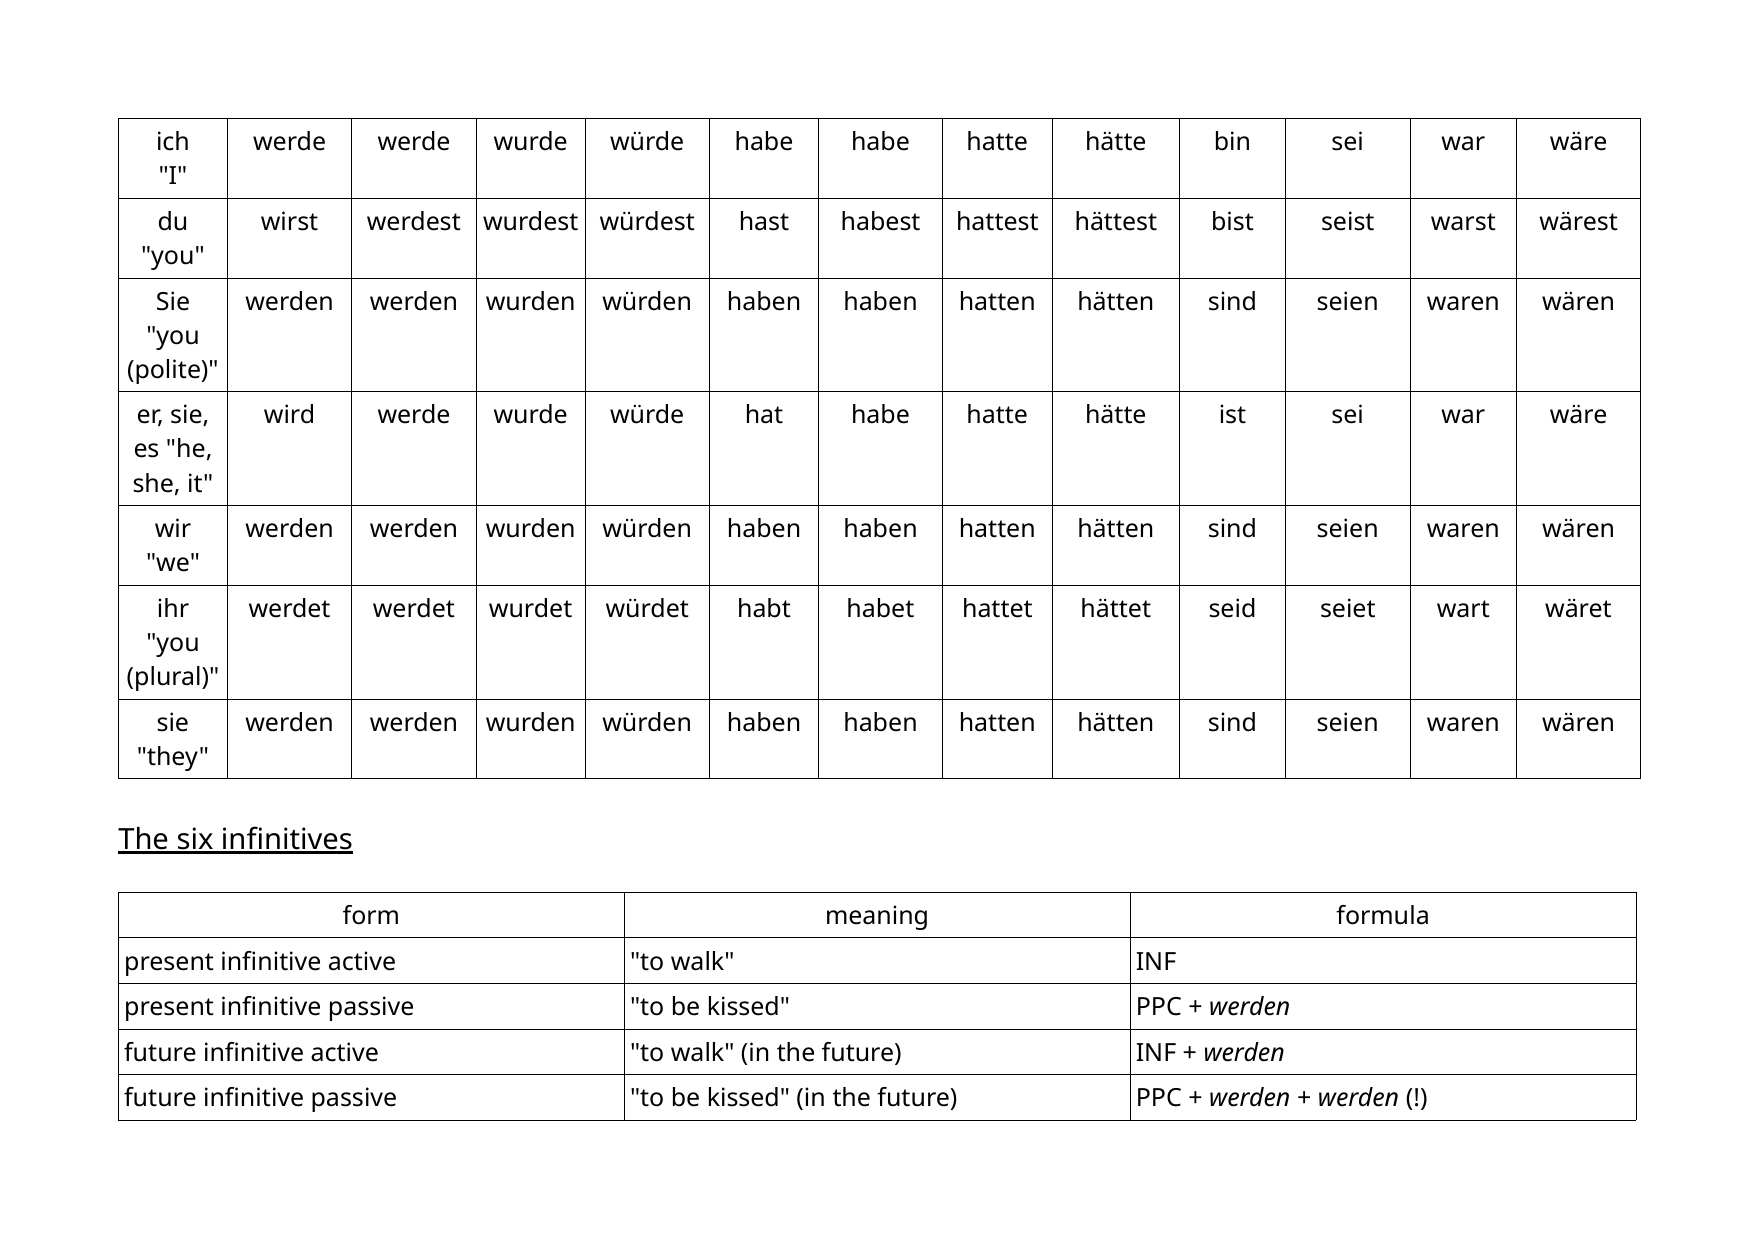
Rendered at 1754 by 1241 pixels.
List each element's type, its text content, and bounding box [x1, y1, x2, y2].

table_header meaning [625, 893, 1130, 937]
table_cell future infinitive passive [119, 1075, 624, 1120]
table_cell INF + werden [1131, 1030, 1636, 1074]
table_cell werde [352, 119, 476, 198]
table_cell Sie "you (polite)" [119, 279, 227, 391]
table_cell seid [1180, 586, 1285, 698]
table_cell haben [819, 700, 942, 778]
table_cell wurde [477, 392, 585, 505]
table_cell würden [586, 279, 709, 391]
table_cell hätten [1053, 700, 1179, 778]
table_cell hat [710, 392, 818, 505]
table_cell wirst [228, 199, 351, 277]
table_cell wären [1517, 279, 1640, 391]
table_cell present infinitive active [119, 938, 624, 983]
table_cell hatte [943, 392, 1052, 505]
table_cell haben [819, 506, 942, 585]
table_cell würden [586, 700, 709, 778]
table_cell werden [228, 506, 351, 585]
table_cell hast [710, 199, 818, 277]
table_cell seiet [1286, 586, 1410, 698]
table_cell wärest [1517, 199, 1640, 277]
table_cell hättest [1053, 199, 1179, 277]
table_cell ich "I" [119, 119, 227, 198]
table_cell sind [1180, 506, 1285, 585]
table_cell wurdest [477, 199, 585, 277]
table_cell seien [1286, 279, 1410, 391]
table_cell sind [1180, 279, 1285, 391]
table_cell bist [1180, 199, 1285, 277]
table_cell waren [1411, 506, 1516, 585]
table_cell wäre [1517, 119, 1640, 198]
table_cell sie "they" [119, 700, 227, 778]
table_cell sind [1180, 700, 1285, 778]
table_cell wurden [477, 506, 585, 585]
table_cell ist [1180, 392, 1285, 505]
table_cell "to be kissed" [625, 984, 1130, 1028]
table_cell present infinitive passive [119, 984, 624, 1028]
table_cell habet [819, 586, 942, 698]
table_cell habt [710, 586, 818, 698]
table_cell werdet [352, 586, 476, 698]
table_cell habest [819, 199, 942, 277]
table_cell wurden [477, 700, 585, 778]
table_cell wäre [1517, 392, 1640, 505]
table_cell werde [352, 392, 476, 505]
table_cell waren [1411, 700, 1516, 778]
table_cell seien [1286, 700, 1410, 778]
table_cell waren [1411, 279, 1516, 391]
table_cell er, sie, es "he, she, it" [119, 392, 227, 505]
table_cell wir "we" [119, 506, 227, 585]
table_cell "to walk" (in the future) [625, 1030, 1130, 1074]
table_cell wurdet [477, 586, 585, 698]
table_cell wart [1411, 586, 1516, 698]
table_cell werde [228, 119, 351, 198]
table_cell haben [819, 279, 942, 391]
table_cell hätten [1053, 506, 1179, 585]
table_cell sei [1286, 392, 1410, 505]
table_cell habe [819, 392, 942, 505]
table_cell future infinitive active [119, 1030, 624, 1074]
table_cell hättet [1053, 586, 1179, 698]
table_cell hätte [1053, 119, 1179, 198]
table_cell hatten [943, 700, 1052, 778]
table_cell werdest [352, 199, 476, 277]
table_cell wurden [477, 279, 585, 391]
table_cell INF [1131, 938, 1636, 983]
table_cell hätten [1053, 279, 1179, 391]
table_cell wäret [1517, 586, 1640, 698]
table_cell haben [710, 506, 818, 585]
table_cell würden [586, 506, 709, 585]
table_cell werden [228, 700, 351, 778]
table_cell wären [1517, 700, 1640, 778]
table_cell seien [1286, 506, 1410, 585]
table_cell werden [228, 279, 351, 391]
table_cell du "you" [119, 199, 227, 277]
table_cell wurde [477, 119, 585, 198]
table_header formula [1131, 893, 1636, 937]
table_cell sei [1286, 119, 1410, 198]
table_cell habe [819, 119, 942, 198]
table_cell "to be kissed" (in the future) [625, 1075, 1130, 1120]
table_cell hatten [943, 279, 1052, 391]
table_cell bin [1180, 119, 1285, 198]
table_cell haben [710, 279, 818, 391]
table_cell war [1411, 392, 1516, 505]
table_cell hattest [943, 199, 1052, 277]
table_cell habe [710, 119, 818, 198]
table_cell hätte [1053, 392, 1179, 505]
table_cell hatten [943, 506, 1052, 585]
table_cell seist [1286, 199, 1410, 277]
text The six infinitives [118, 818, 1636, 858]
table_cell hatte [943, 119, 1052, 198]
table_cell würdet [586, 586, 709, 698]
table_cell würde [586, 392, 709, 505]
table_cell wird [228, 392, 351, 505]
table_cell werden [352, 279, 476, 391]
table_header form [119, 893, 624, 937]
table_cell "to walk" [625, 938, 1130, 983]
table_cell ihr "you (plural)" [119, 586, 227, 698]
table_cell haben [710, 700, 818, 778]
table_cell werden [352, 506, 476, 585]
table_cell werdet [228, 586, 351, 698]
table_cell werden [352, 700, 476, 778]
table_cell würdest [586, 199, 709, 277]
table_cell warst [1411, 199, 1516, 277]
table_cell wären [1517, 506, 1640, 585]
table_cell hattet [943, 586, 1052, 698]
table_cell PPC + werden + werden (!) [1131, 1075, 1636, 1120]
table_cell PPC + werden [1131, 984, 1636, 1028]
table_cell würde [586, 119, 709, 198]
table_cell war [1411, 119, 1516, 198]
